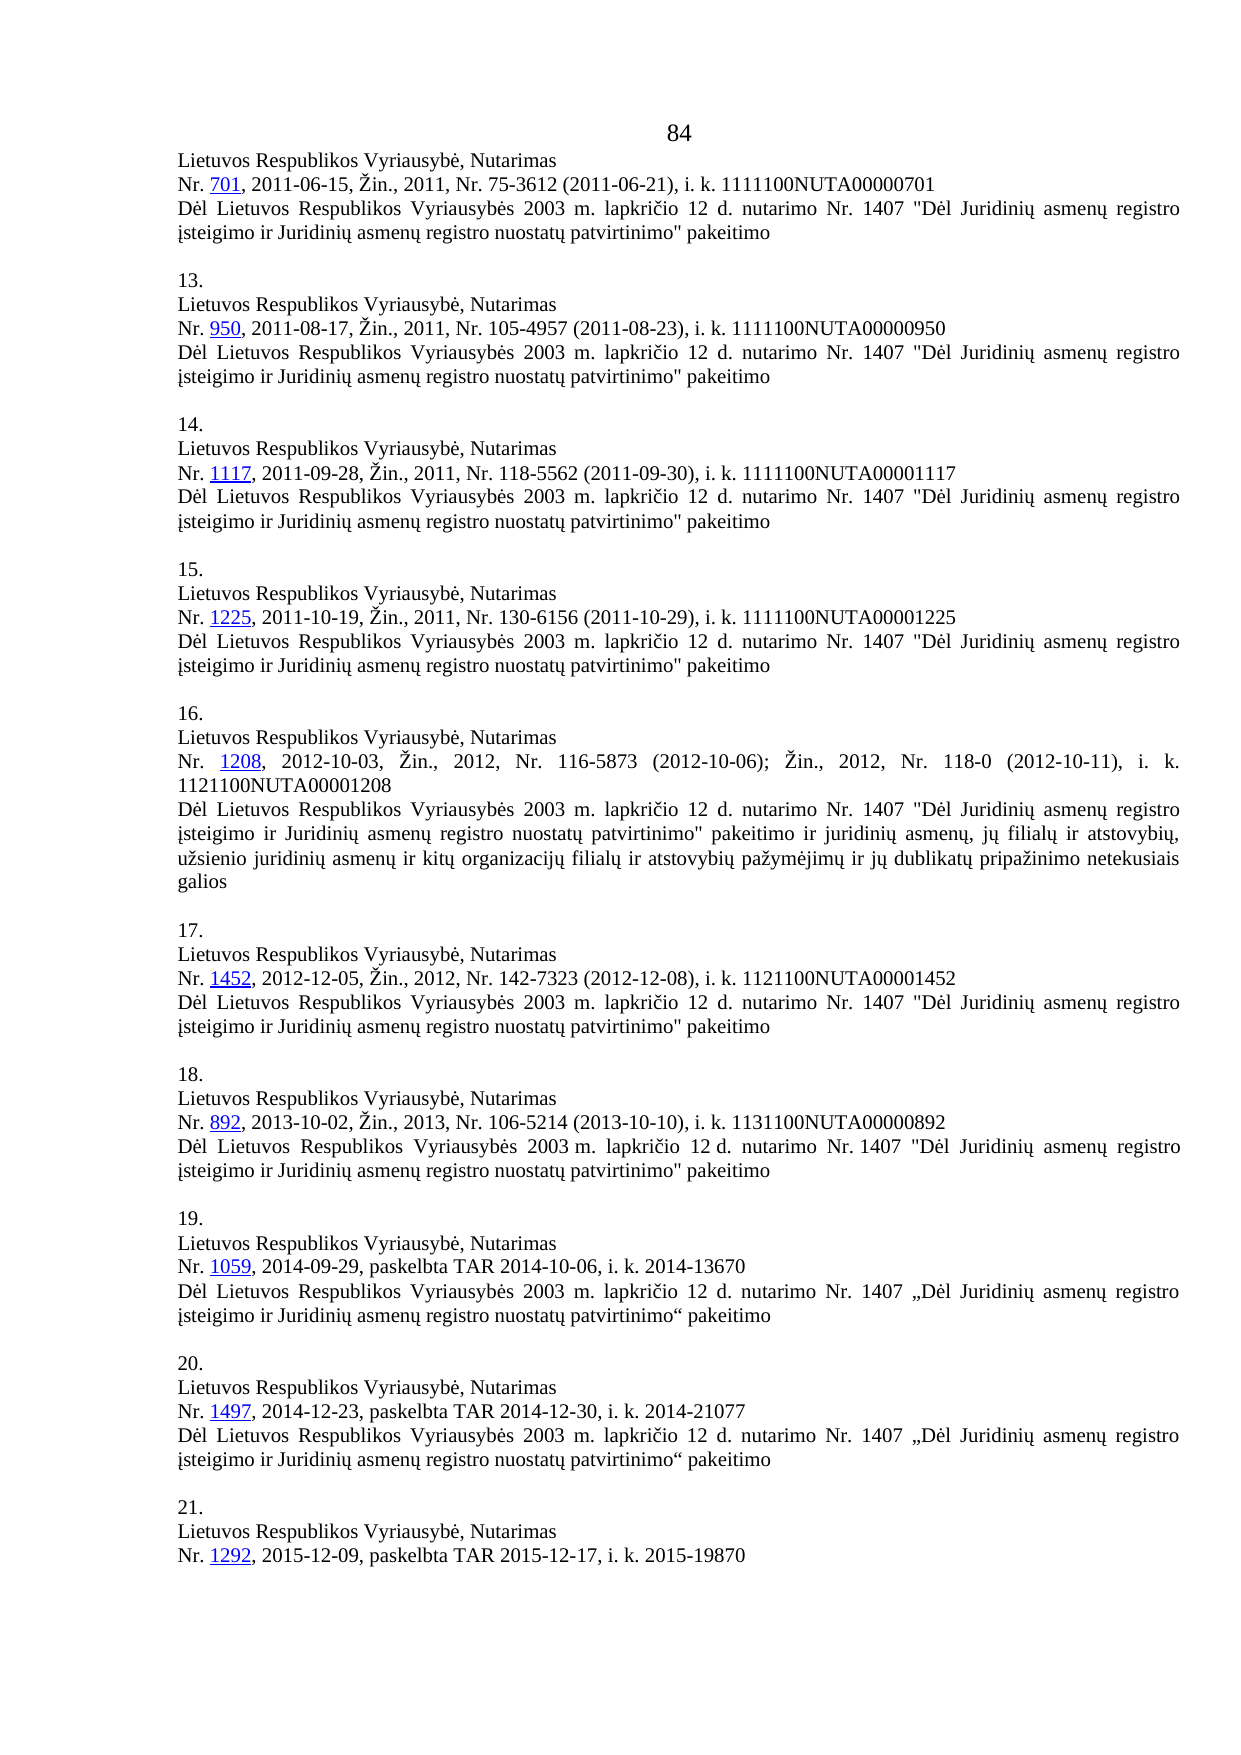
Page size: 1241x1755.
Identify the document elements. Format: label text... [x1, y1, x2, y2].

text Dėl Lietuvos Respublikos Vyriausybės 2003 m. lapkričio 12 d. nutarimo Nr. 1407 "Dėl Juridinių asmenų registro įsteigimo ir Juridinių asmenų registro nuostatų patvirtinimo" pakeitimo [177, 484, 1181, 533]
text Nr. 1452, 2012-12-05, Žin., 2012, Nr. 142-7323 (2012-12-08), i. k. 1121100NUTA00001452 [177, 966, 1181, 990]
text Lietuvos Respublikos Vyriausybė, Nutarimas [177, 1086, 1181, 1110]
text Nr. 1117, 2011-09-28, Žin., 2011, Nr. 118-5562 (2011-09-30), i. k. 1111100NUTA00001117 [177, 460, 1181, 484]
text Nr. 950, 2011-08-17, Žin., 2011, Nr. 105-4957 (2011-08-23), i. k. 1111100NUTA00000950 [177, 316, 1181, 340]
text Nr. 1497, 2014-12-23, paskelbta TAR 2014-12-30, i. k. 2014-21077 [177, 1399, 1181, 1423]
text 16. [177, 701, 1181, 725]
text Dėl Lietuvos Respublikos Vyriausybės 2003 m. lapkričio 12 d. nutarimo Nr. 1407 "Dėl Juridinių asmenų registro įsteigimo ir Juridinių asmenų registro nuostatų patvirtinimo" pakeitimo [177, 990, 1181, 1038]
text Dėl Lietuvos Respublikos Vyriausybės 2003 m. lapkričio 12 d. nutarimo Nr. 1407 „Dėl Juridinių asmenų registro įsteigimo ir Juridinių asmenų registro nuostatų patvirtinimo“ pakeitimo [177, 1278, 1181, 1327]
text 18. [177, 1062, 1181, 1086]
text Lietuvos Respublikos Vyriausybė, Nutarimas [177, 1375, 1181, 1399]
text 15. [177, 557, 1181, 581]
text 21. [177, 1495, 1181, 1519]
text Lietuvos Respublikos Vyriausybė, Nutarimas [177, 581, 1181, 605]
text Lietuvos Respublikos Vyriausybė, Nutarimas [177, 725, 1181, 749]
text 14. [177, 412, 1181, 436]
text Nr. 892, 2013-10-02, Žin., 2013, Nr. 106-5214 (2013-10-10), i. k. 1131100NUTA00000892 [177, 1110, 1181, 1134]
text Lietuvos Respublikos Vyriausybė, Nutarimas [177, 1230, 1181, 1254]
text 13. [177, 268, 1181, 292]
text Nr. 1292, 2015-12-09, paskelbta TAR 2015-12-17, i. k. 2015-19870 [177, 1543, 1181, 1567]
text Nr. 1225, 2011-10-19, Žin., 2011, Nr. 130-6156 (2011-10-29), i. k. 1111100NUTA00001225 [177, 605, 1181, 629]
text Nr. 1208, 2012-10-03, Žin., 2012, Nr. 116-5873 (2012-10-06); Žin., 2012, Nr. 118-0 (2012-10-11), i. k. 1121100NUTA00001208 [177, 749, 1181, 797]
text Lietuvos Respublikos Vyriausybė, Nutarimas [177, 1519, 1181, 1543]
text Dėl Lietuvos Respublikos Vyriausybės 2003 m. lapkričio 12 d. nutarimo Nr. 1407 "Dėl Juridinių asmenų registro įsteigimo ir Juridinių asmenų registro nuostatų patvirtinimo" pakeitimo [177, 1134, 1181, 1182]
text Lietuvos Respublikos Vyriausybė, Nutarimas [177, 292, 1181, 316]
text Nr. 701, 2011-06-15, Žin., 2011, Nr. 75-3612 (2011-06-21), i. k. 1111100NUTA00000701 [177, 172, 1181, 196]
text 19. [177, 1206, 1181, 1230]
text 17. [177, 918, 1181, 942]
text Lietuvos Respublikos Vyriausybė, Nutarimas [177, 942, 1181, 966]
text Dėl Lietuvos Respublikos Vyriausybės 2003 m. lapkričio 12 d. nutarimo Nr. 1407 "Dėl Juridinių asmenų registro įsteigimo ir Juridinių asmenų registro nuostatų patvirtinimo" pakeitimo ir juridinių asmenų, jų filialų ir atstovybių, užsienio juridinių asmenų ir kitų organizacijų filialų ir atstovybių pažymėjimų ir jų dublikatų pripažinimo netekusiais galios [177, 797, 1181, 893]
text Lietuvos Respublikos Vyriausybė, Nutarimas [177, 436, 1181, 460]
text Dėl Lietuvos Respublikos Vyriausybės 2003 m. lapkričio 12 d. nutarimo Nr. 1407 „Dėl Juridinių asmenų registro įsteigimo ir Juridinių asmenų registro nuostatų patvirtinimo“ pakeitimo [177, 1423, 1181, 1471]
text Dėl Lietuvos Respublikos Vyriausybės 2003 m. lapkričio 12 d. nutarimo Nr. 1407 "Dėl Juridinių asmenų registro įsteigimo ir Juridinių asmenų registro nuostatų patvirtinimo" pakeitimo [177, 629, 1181, 677]
text Nr. 1059, 2014-09-29, paskelbta TAR 2014-10-06, i. k. 2014-13670 [177, 1254, 1181, 1278]
text Dėl Lietuvos Respublikos Vyriausybės 2003 m. lapkričio 12 d. nutarimo Nr. 1407 "Dėl Juridinių asmenų registro įsteigimo ir Juridinių asmenų registro nuostatų patvirtinimo" pakeitimo [177, 196, 1181, 244]
text Dėl Lietuvos Respublikos Vyriausybės 2003 m. lapkričio 12 d. nutarimo Nr. 1407 "Dėl Juridinių asmenų registro įsteigimo ir Juridinių asmenų registro nuostatų patvirtinimo" pakeitimo [177, 340, 1181, 388]
text 20. [177, 1351, 1181, 1375]
text Lietuvos Respublikos Vyriausybė, Nutarimas [177, 148, 1181, 172]
